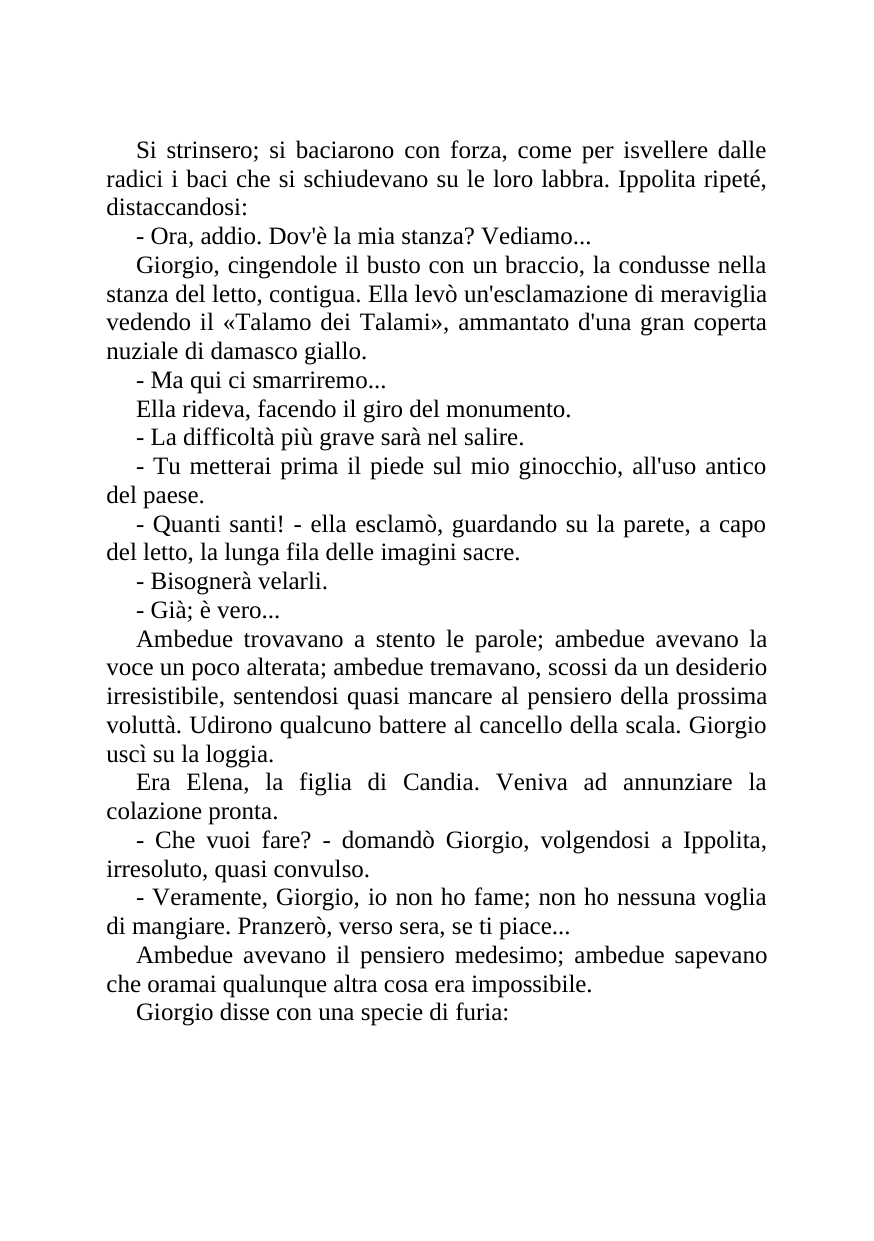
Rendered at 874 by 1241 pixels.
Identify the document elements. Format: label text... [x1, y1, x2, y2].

text Ambedue avevano il pensiero medesimo; ambedue sapevano che oramai qualunque altra cosa era impossibile. [106, 940, 768, 997]
text Ella rideva, facendo il giro del monumento. [106, 394, 768, 422]
text - Quanti santi! - ella esclamò, guardando su la parete, a capo del letto, la lunga fila delle imagini sacre. [106, 509, 768, 566]
text - Veramente, Giorgio, io non ho fame; non ho nessuna voglia di mangiare. Pranzerò, verso sera, se ti piace... [106, 882, 768, 940]
text Giorgio disse con una specie di furia: [106, 997, 768, 1026]
text - Ma qui ci smarriremo... [106, 365, 768, 394]
text - Ora, addio. Dov'è la mia stanza? Vediamo... [106, 221, 768, 250]
text Era Elena, la figlia di Candia. Veniva ad annunziare la colazione pronta. [106, 767, 768, 825]
text - La difficoltà più grave sarà nel salire. [106, 422, 768, 451]
text - Tu metterai prima il piede sul mio ginocchio, all'uso antico del paese. [106, 451, 768, 509]
text - Bisognerà velarli. [106, 566, 768, 595]
text - Già; è vero... [106, 595, 768, 624]
text Ambedue trovavano a stento le parole; ambedue avevano la voce un poco alterata; ambedue tremavano, scossi da un desiderio irresistibile, sentendosi quasi mancare al pensiero della prossima voluttà. Udirono qualcuno battere al cancello della scala. Giorgio uscì su la loggia. [106, 624, 768, 767]
text Giorgio, cingendole il busto con un braccio, la condusse nella stanza del letto, contigua. Ella levò un'esclamazione di meraviglia vedendo il «Talamo dei Talami», ammantato d'una gran coperta nuziale di damasco giallo. [106, 250, 768, 365]
text - Che vuoi fare? - domandò Giorgio, volgendosi a Ippolita, irresoluto, quasi convulso. [106, 825, 768, 882]
text Si strinsero; si baciarono con forza, come per isvellere dalle radici i baci che si schiudevano su le loro labbra. Ippolita ripeté, distaccandosi: [106, 135, 768, 221]
